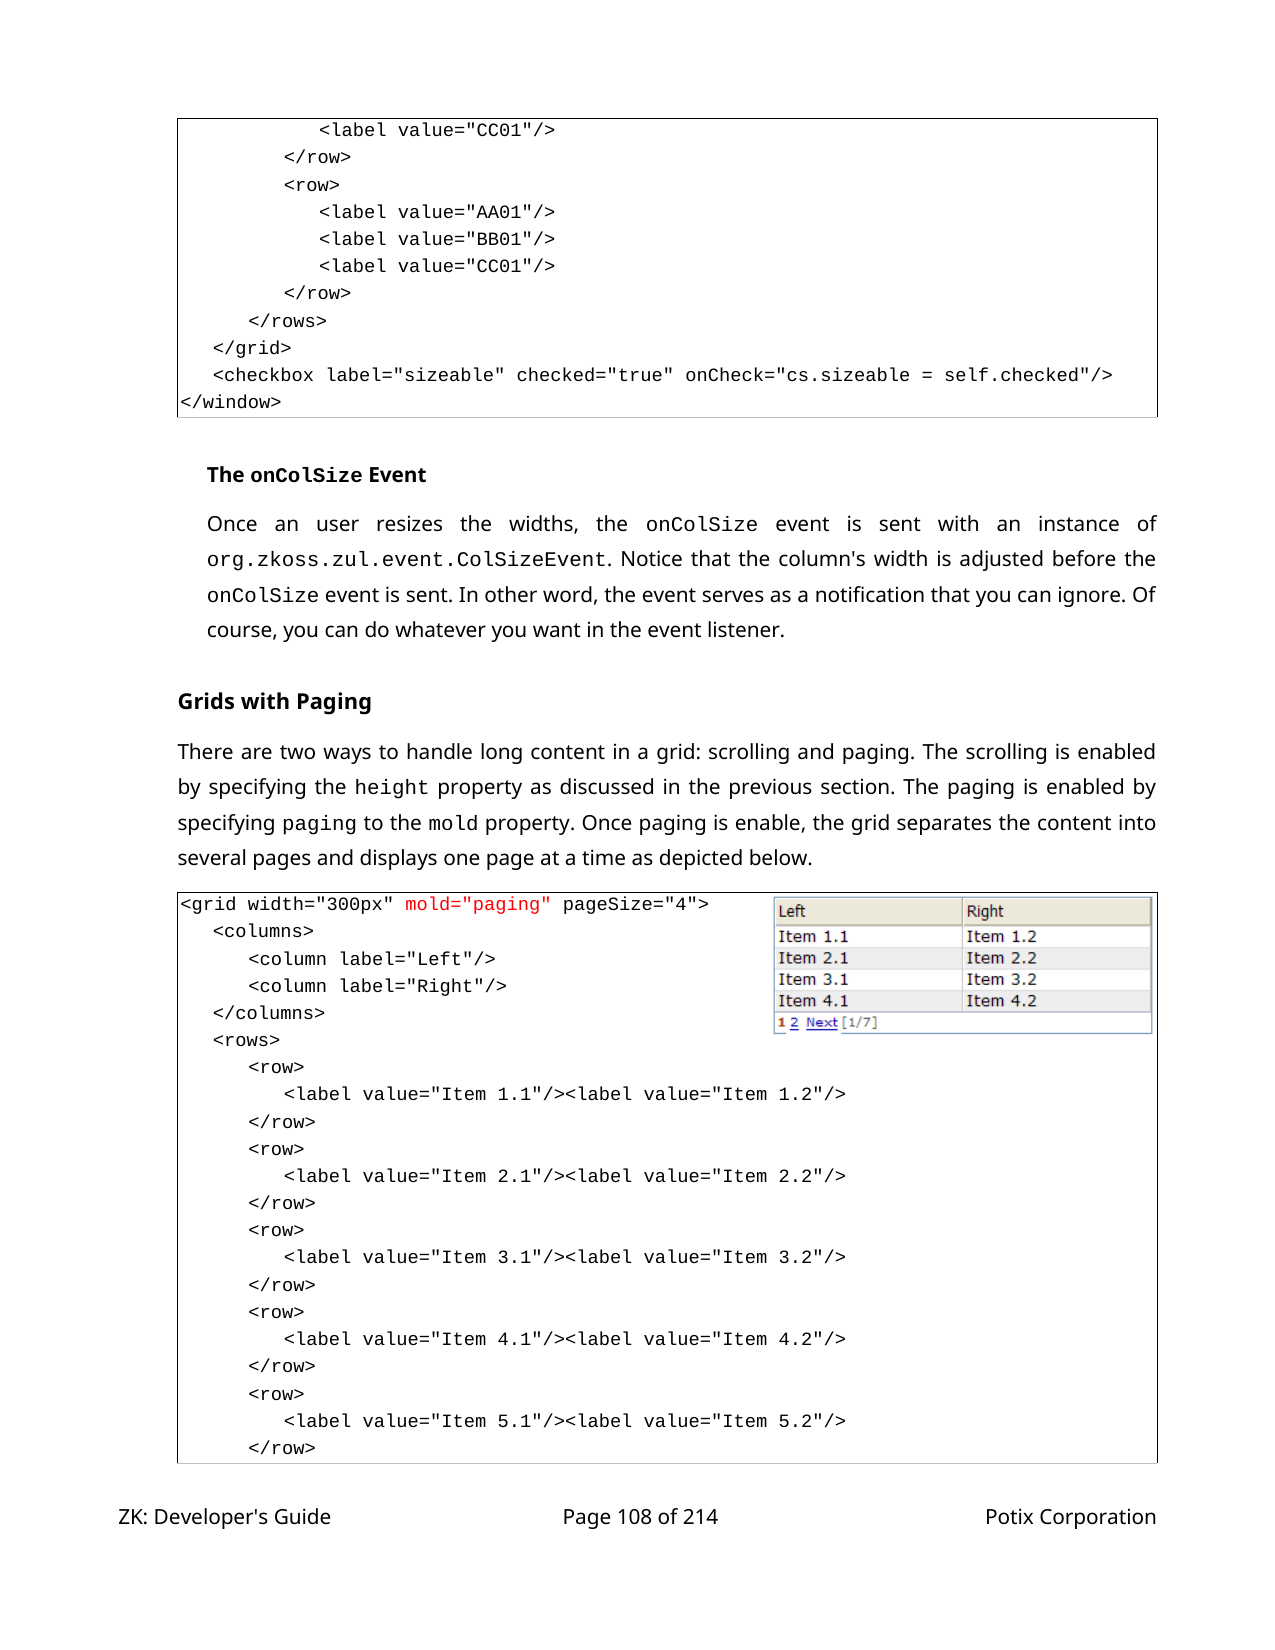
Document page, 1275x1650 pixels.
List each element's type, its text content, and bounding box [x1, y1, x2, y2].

text <column label="Left"/> [178, 946, 770, 971]
text <label value="Item 1.1"/><label value="Item 1.2"/> [178, 1082, 1157, 1107]
text <label value="Item 3.1"/><label value="Item 3.2"/> [178, 1245, 1157, 1270]
text <label value="BB01"/> [178, 227, 1157, 251]
text </row> [178, 1109, 1157, 1134]
text <columns> [178, 919, 770, 943]
text </rows> [178, 308, 1157, 333]
text <checkbox label="sizeable" checked="true" onCheck="cs.sizeable = self.checked"/> [178, 363, 1157, 387]
text <label value="Item 5.1"/><label value="Item 5.2"/> [178, 1408, 1157, 1433]
text </grid> [178, 336, 1157, 360]
text </row> [178, 281, 1157, 306]
text </columns> [178, 1001, 770, 1025]
text </row> [178, 145, 1157, 169]
text <row> [178, 1137, 1157, 1161]
text <row> [178, 1300, 1157, 1324]
subtitle Grids with Paging [177, 686, 1157, 716]
text <rows> [178, 1028, 1157, 1052]
subtitle The onColSize Event [207, 460, 1157, 488]
text <label value="CC01"/> [178, 254, 1157, 278]
text <label value="Item 2.1"/><label value="Item 2.2"/> [178, 1164, 1157, 1188]
text </row> [178, 1354, 1157, 1378]
text <row> [178, 1218, 1157, 1242]
text </row> [178, 1191, 1157, 1215]
text <column label="Right"/> [178, 973, 770, 998]
text <row> [178, 1055, 1157, 1079]
text <label value="AA01"/> [178, 200, 1157, 224]
text There are two ways to handle long content in a grid: scrolling and paging. The scrolling is enabled by specifying the height property as discussed in the previous section. The paging is enabled by specifying paging to the mold property. Once paging is enable, the grid separates the content into several pages and displays one page at a time as depicted below. [177, 737, 1157, 871]
text Once an user resizes the widths, the onColSize event is sent with an instance of org.zkoss.zul.event.ColSizeEvent. Notice that the column's width is adjusted before the onColSize event is sent. In other word, the event serves as a notification that you can ignore. Of course, you can do whatever you want in the event listener. [207, 509, 1157, 644]
text <row> [178, 1381, 1157, 1406]
text </row> [178, 1436, 1157, 1463]
picture [770, 893, 1155, 1038]
text <label value="Item 4.1"/><label value="Item 4.2"/> [178, 1327, 1157, 1351]
text <row> [178, 172, 1157, 197]
text <grid width="300px" mold="paging" pageSize="4"> [178, 893, 770, 916]
text </window> [178, 390, 1157, 417]
text <label value="CC01"/> [178, 119, 1157, 142]
text </row> [178, 1273, 1157, 1297]
